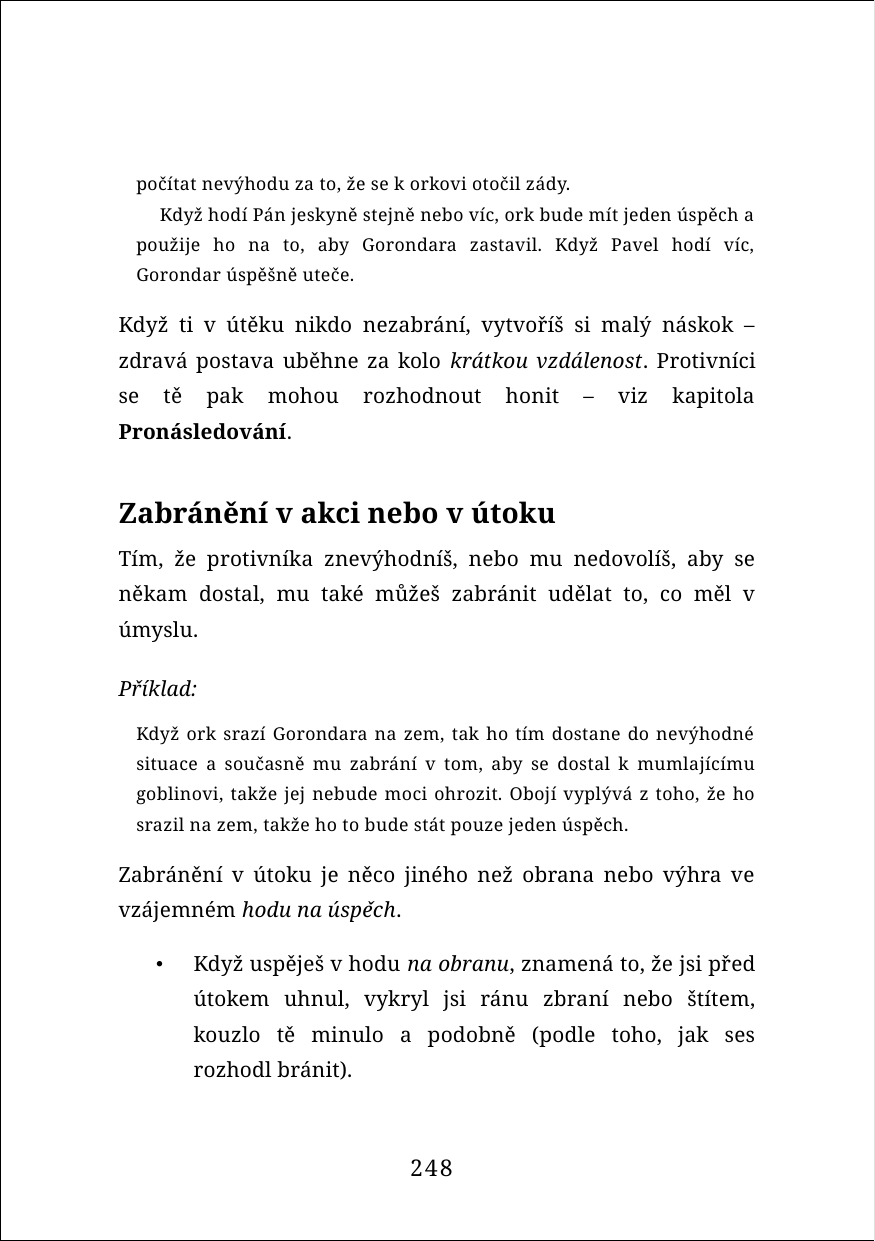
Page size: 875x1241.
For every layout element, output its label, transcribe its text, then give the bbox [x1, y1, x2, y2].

text Když ork srazí Gorondara na zem, tak ho tím dostane do nevýhodné situace a současně mu zabrání v tom, aby se dostal k mumlajícímu goblinovi, takže jej nebude moci ohrozit. Obojí vyplývá z toho, že ho srazil na zem, takže ho to bude stát pouze jeden úspěch. [136, 721, 756, 836]
subtitle Zabránění v akci nebo v útoku [118, 494, 756, 532]
text Když ti v útěku nikdo nezabrání, vytvoříš si malý náskok – zdravá postava uběhne za kolo krátkou vzdálenost. Protivníci se tě pak mohou rozhodnout honit – viz kapitola Pronásledování. [118, 310, 756, 445]
text Tím, že protivníka znevýhodníš, nebo mu nedovolíš, aby se někam dostal, mu také můžeš zabránit udělat to, co měl v úmyslu. [118, 544, 756, 643]
text počítat nevýhodu za to, že se k orkovi otočil zády. Když hodí Pán jeskyně stejně nebo víc, ork bude mít jeden úspěch a použije ho na to, aby Gorondara zastavil. Když Pavel hodí víc, Gorondar úspěšně uteče. [136, 172, 756, 287]
text Zabránění v útoku je něco jiného než obrana nebo výhra ve vzájemném hodu na úspěch. [118, 860, 756, 924]
text Příklad: [118, 674, 756, 702]
list Když uspěješ v hodu na obranu, znamená to, že jsi před útokem uhnul, vykryl jsi ránu zbraní nebo štítem, kouzlo tě minulo a podobně (podle toho, jak ses rozhodl bránit). [156, 949, 756, 1084]
